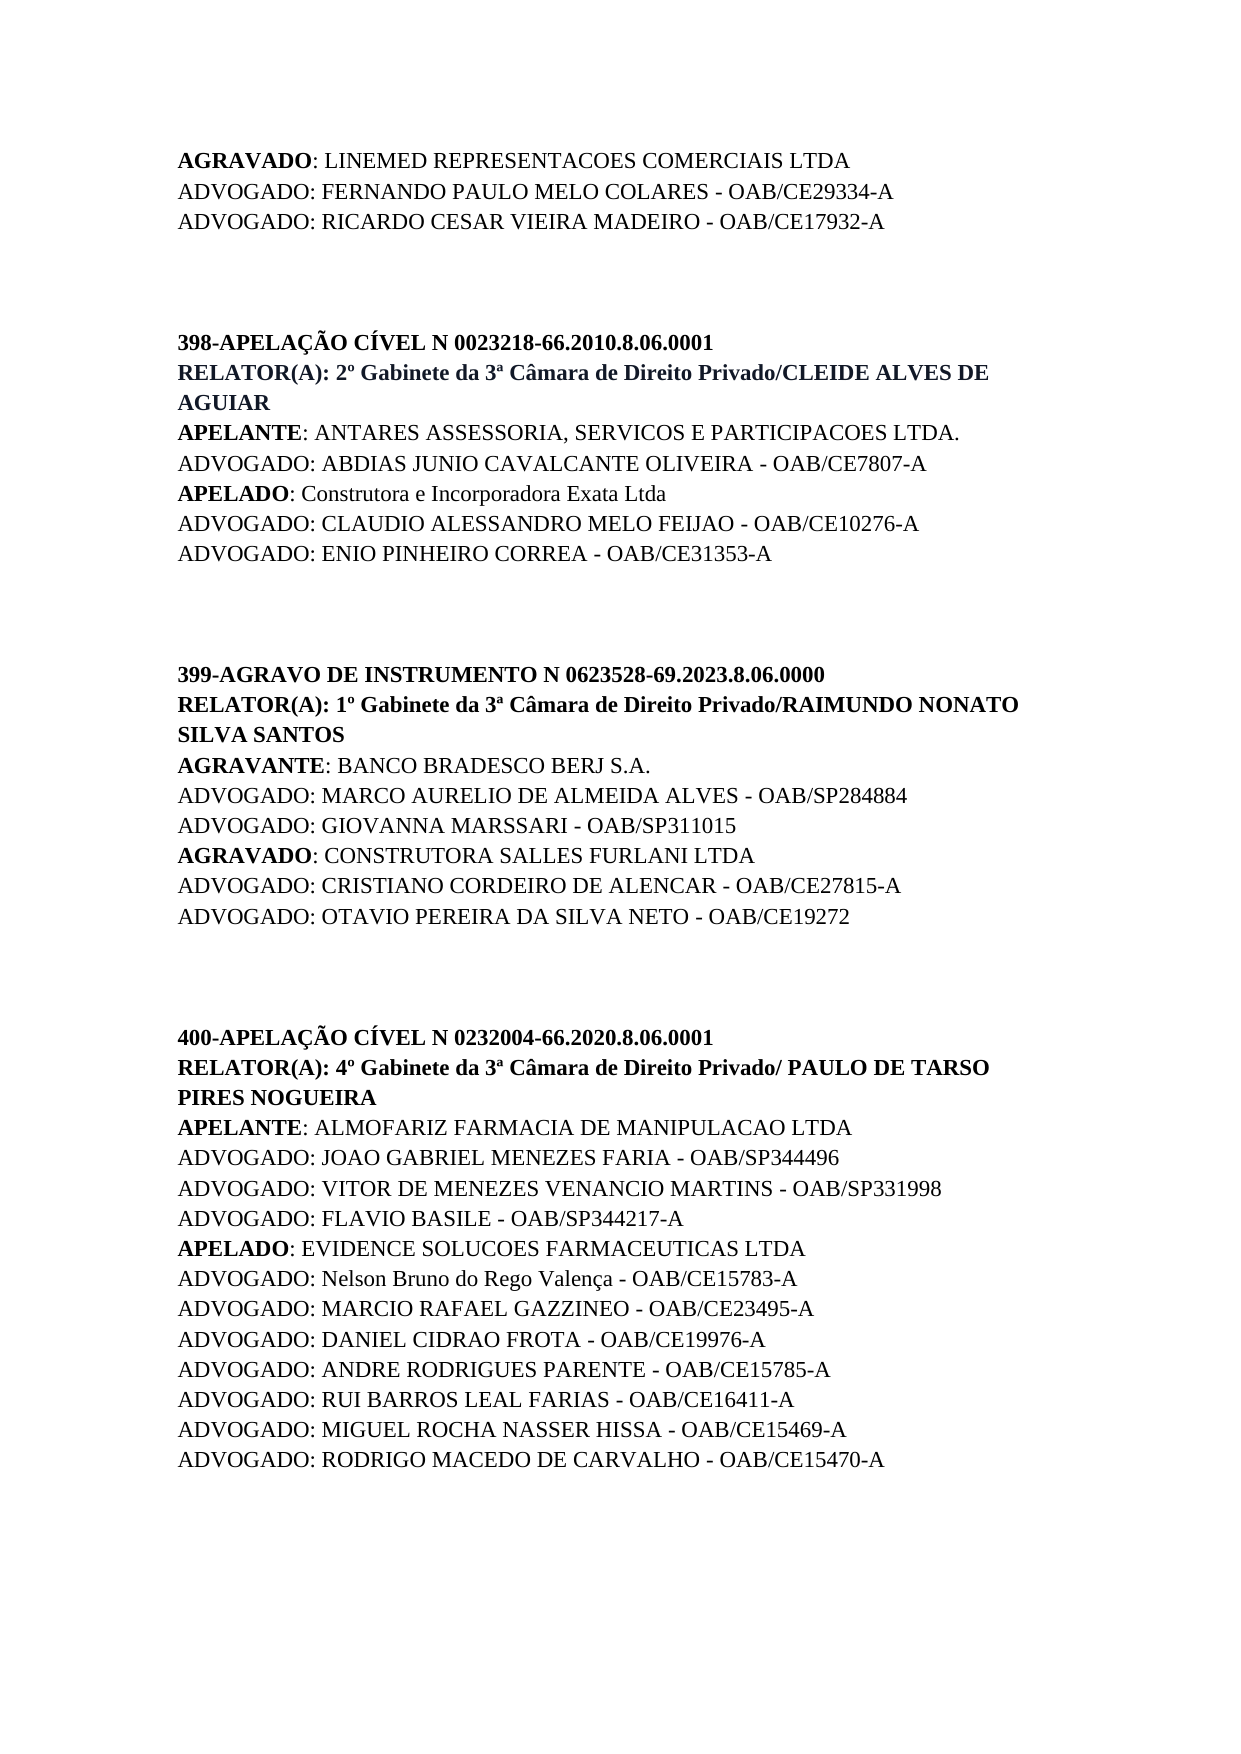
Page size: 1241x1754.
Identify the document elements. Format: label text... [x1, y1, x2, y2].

text AGRAVADO: LINEMED REPRESENTACOES COMERCIAIS LTDA ADVOGADO: FERNANDO PAULO MELO COLARES - OAB/CE29334-A ADVOGADO: RICARDO CESAR VIEIRA MADEIRO - OAB/CE17932-A 398-APELAÇÃO CÍVEL N 0023218-66.2010.8.06.0001 RELATOR(A): 2º Gabinete da 3ª Câmara de Direito Privado/CLEIDE ALVES DE AGUIAR APELANTE: ANTARES ASSESSORIA, SERVICOS E PARTICIPACOES LTDA. ADVOGADO: ABDIAS JUNIO CAVALCANTE OLIVEIRA - OAB/CE7807-A APELADO: Construtora e Incorporadora Exata Ltda ADVOGADO: CLAUDIO ALESSANDRO MELO FEIJAO - OAB/CE10276-A ADVOGADO: ENIO PINHEIRO CORREA - OAB/CE31353-A 399-AGRAVO DE INSTRUMENTO N 0623528-69.2023.8.06.0000 RELATOR(A): 1º Gabinete da 3ª Câmara de Direito Privado/RAIMUNDO NONATO SILVA SANTOS AGRAVANTE: BANCO BRADESCO BERJ S.A. ADVOGADO: MARCO AURELIO DE ALMEIDA ALVES - OAB/SP284884 ADVOGADO: GIOVANNA MARSSARI - OAB/SP311015 AGRAVADO: CONSTRUTORA SALLES FURLANI LTDA ADVOGADO: CRISTIANO CORDEIRO DE ALENCAR - OAB/CE27815-A ADVOGADO: OTAVIO PEREIRA DA SILVA NETO - OAB/CE19272 400-APELAÇÃO CÍVEL N 0232004-66.2020.8.06.0001 RELATOR(A): 4º Gabinete da 3ª Câmara de Direito Privado/ PAULO DE TARSO PIRES NOGUEIRA APELANTE: ALMOFARIZ FARMACIA DE MANIPULACAO LTDA ADVOGADO: JOAO GABRIEL MENEZES FARIA - OAB/SP344496 ADVOGADO: VITOR DE MENEZES VENANCIO MARTINS - OAB/SP331998 ADVOGADO: FLAVIO BASILE - OAB/SP344217-A APELADO: EVIDENCE SOLUCOES FARMACEUTICAS LTDA ADVOGADO: Nelson Bruno do Rego Valença - OAB/CE15783-A ADVOGADO: MARCIO RAFAEL GAZZINEO - OAB/CE23495-A ADVOGADO: DANIEL CIDRAO FROTA - OAB/CE19976-A ADVOGADO: ANDRE RODRIGUES PARENTE - OAB/CE15785-A ADVOGADO: RUI BARROS LEAL FARIAS - OAB/CE16411-A ADVOGADO: MIGUEL ROCHA NASSER HISSA - OAB/CE15469-A ADVOGADO: RODRIGO MACEDO DE CARVALHO - OAB/CE15470-A [177, 148, 1063, 1594]
